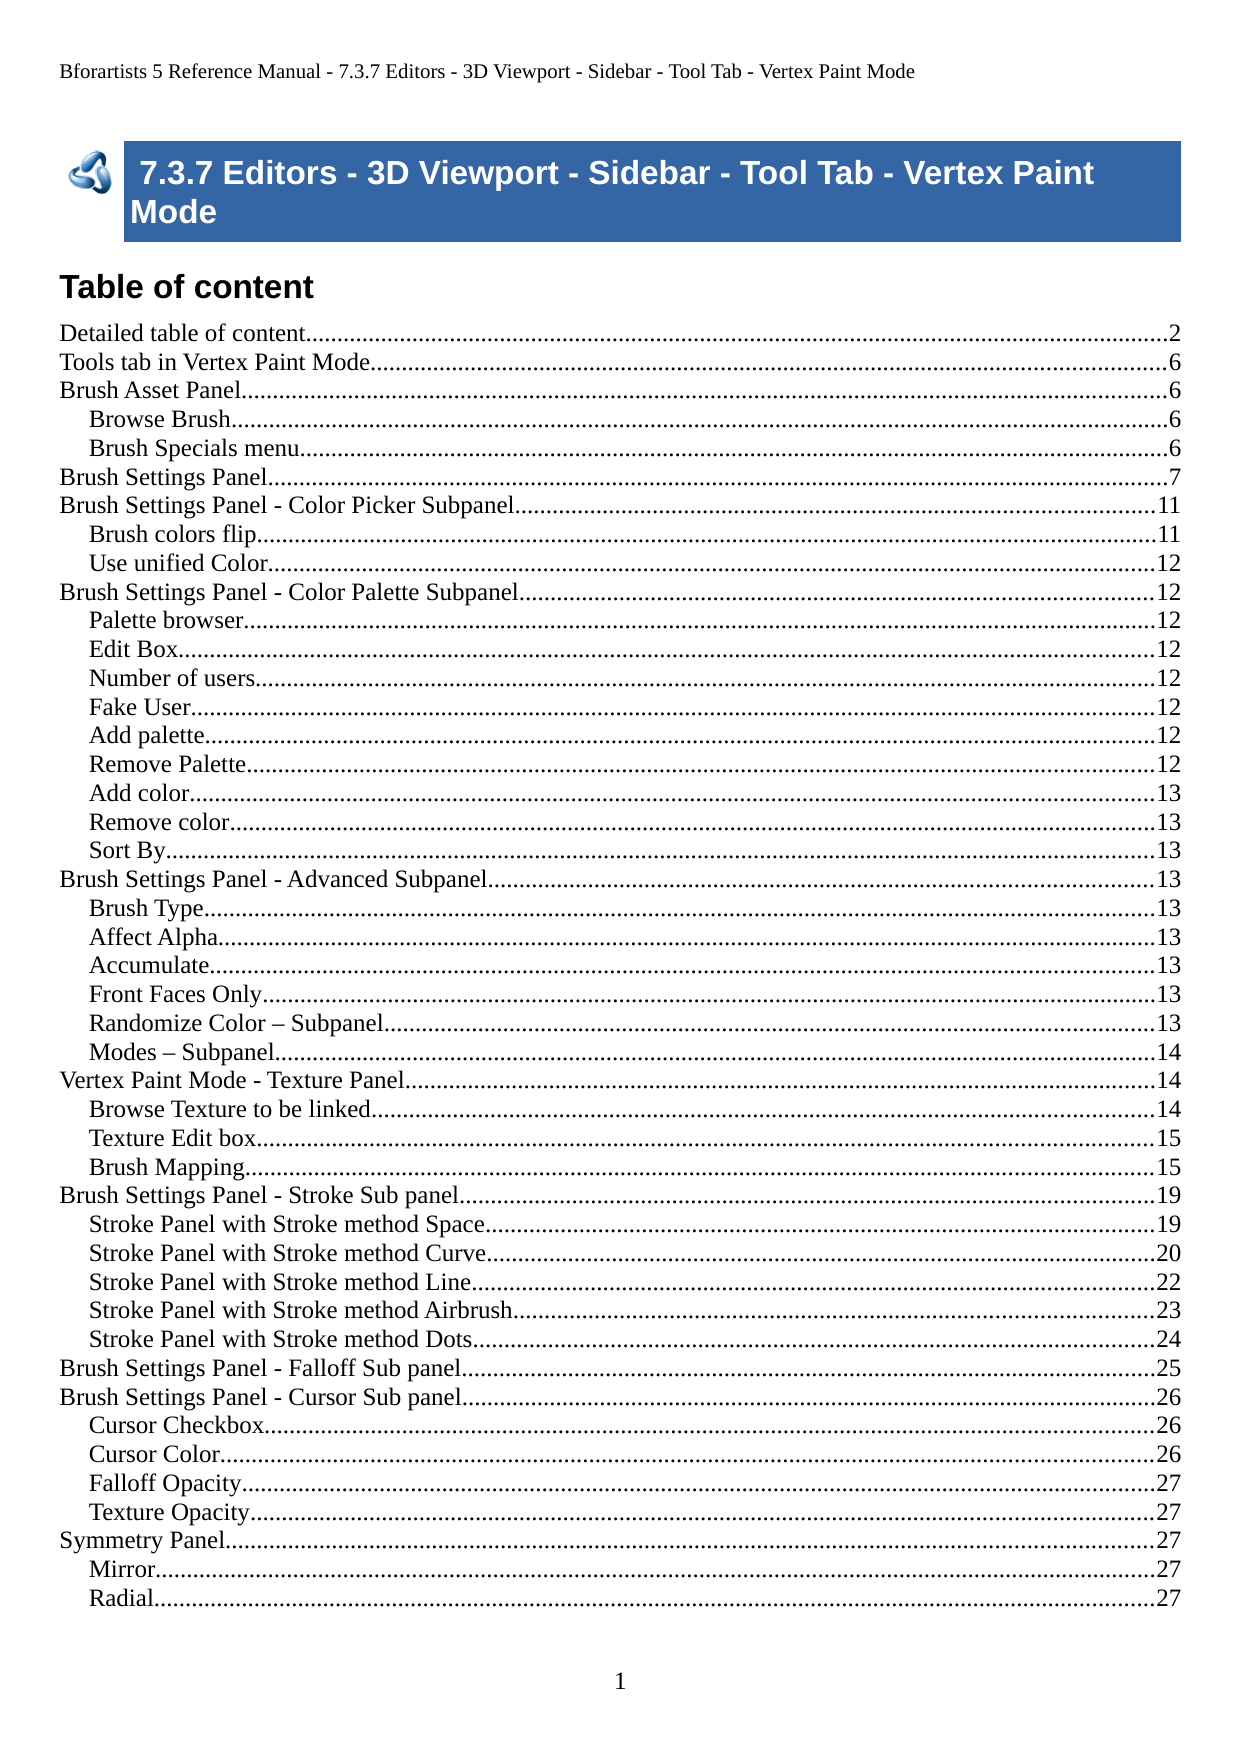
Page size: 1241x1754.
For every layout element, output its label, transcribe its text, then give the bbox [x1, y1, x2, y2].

text Accumulate 13 [88, 950, 1181, 979]
text Brush colors flip 11 [88, 519, 1181, 548]
text Browse Texture to be linked 14 [88, 1094, 1181, 1123]
text Stroke Panel with Stroke method Dots 24 [88, 1324, 1181, 1353]
text Brush Asset Panel 6 [59, 375, 1181, 404]
text Front Faces Only 13 [88, 979, 1181, 1008]
text Add color 13 [88, 778, 1181, 807]
text Symmetry Panel 27 [59, 1525, 1181, 1554]
text Cursor Color 26 [88, 1439, 1181, 1468]
text Edit Box 12 [88, 634, 1181, 663]
table_header 7.3.7 Editors - 3D Viewport - Sidebar - Tool Tab - Vertex Paint Mode [124, 141, 1181, 242]
text Fake User 12 [88, 692, 1181, 720]
text Remove color 13 [88, 807, 1181, 835]
text Browse Brush 6 [88, 404, 1181, 433]
text Brush Settings Panel - Color Picker Subpanel 11 [59, 490, 1181, 519]
text Mirror 27 [88, 1554, 1181, 1583]
text Brush Settings Panel - Advanced Subpanel 13 [59, 864, 1181, 893]
text Stroke Panel with Stroke method Airbrush 23 [88, 1295, 1181, 1324]
text Detailed table of content 2 [59, 318, 1181, 347]
text Affect Alpha 13 [88, 922, 1181, 950]
text Brush Type 13 [88, 893, 1181, 922]
subtitle Table of content [59, 267, 1181, 305]
text Brush Settings Panel - Falloff Sub panel 25 [59, 1353, 1181, 1382]
text Sort By 13 [88, 835, 1181, 864]
text Stroke Panel with Stroke method Line 22 [88, 1267, 1181, 1295]
text Brush Mapping 15 [88, 1152, 1181, 1180]
text Tools tab in Vertex Paint Mode 6 [59, 347, 1181, 375]
table_header [59, 141, 124, 242]
text Vertex Paint Mode - Texture Panel 14 [59, 1065, 1181, 1094]
text Cursor Checkbox 26 [88, 1410, 1181, 1439]
text Texture Opacity 27 [88, 1497, 1181, 1525]
text Palette browser 12 [88, 605, 1181, 634]
text Stroke Panel with Stroke method Space 19 [88, 1209, 1181, 1238]
text Brush Settings Panel - Cursor Sub panel 26 [59, 1382, 1181, 1410]
text Modes – Subpanel 14 [88, 1037, 1181, 1065]
picture [65, 147, 114, 197]
text Brush Specials menu 6 [88, 433, 1181, 462]
text Randomize Color – Subpanel 13 [88, 1008, 1181, 1037]
text Brush Settings Panel 7 [59, 462, 1181, 490]
text Add palette 12 [88, 720, 1181, 749]
text Use unified Color 12 [88, 548, 1181, 577]
text Number of users 12 [88, 663, 1181, 692]
text Remove Palette 12 [88, 749, 1181, 778]
text Radial 27 [88, 1583, 1181, 1612]
text Brush Settings Panel - Color Palette Subpanel 12 [59, 577, 1181, 605]
text Stroke Panel with Stroke method Curve 20 [88, 1238, 1181, 1267]
text Texture Edit box 15 [88, 1123, 1181, 1152]
text Falloff Opacity 27 [88, 1468, 1181, 1497]
text Brush Settings Panel - Stroke Sub panel 19 [59, 1180, 1181, 1209]
